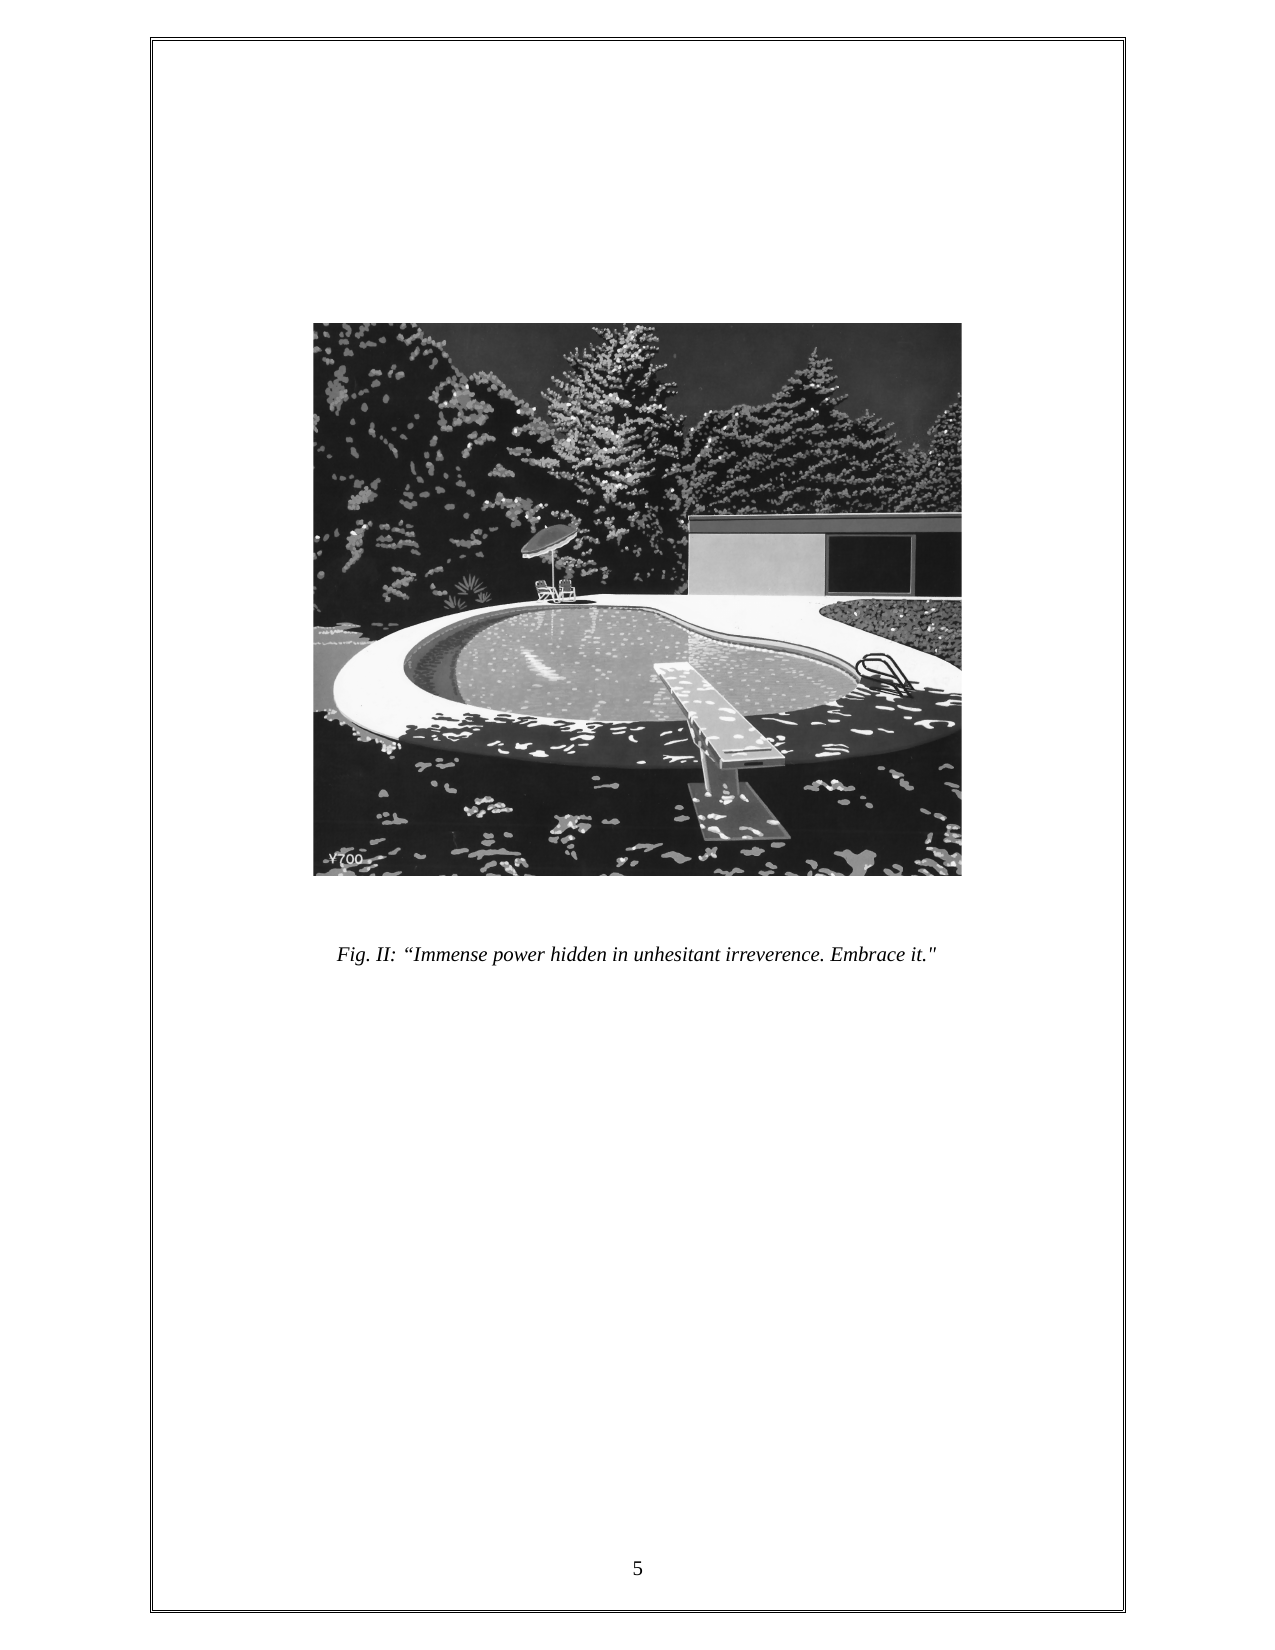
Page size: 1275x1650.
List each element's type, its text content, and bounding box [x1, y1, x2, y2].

text Fig. II: “Immense power hidden in unhesitant irreverence. Embrace it." [182, 942, 1093, 966]
